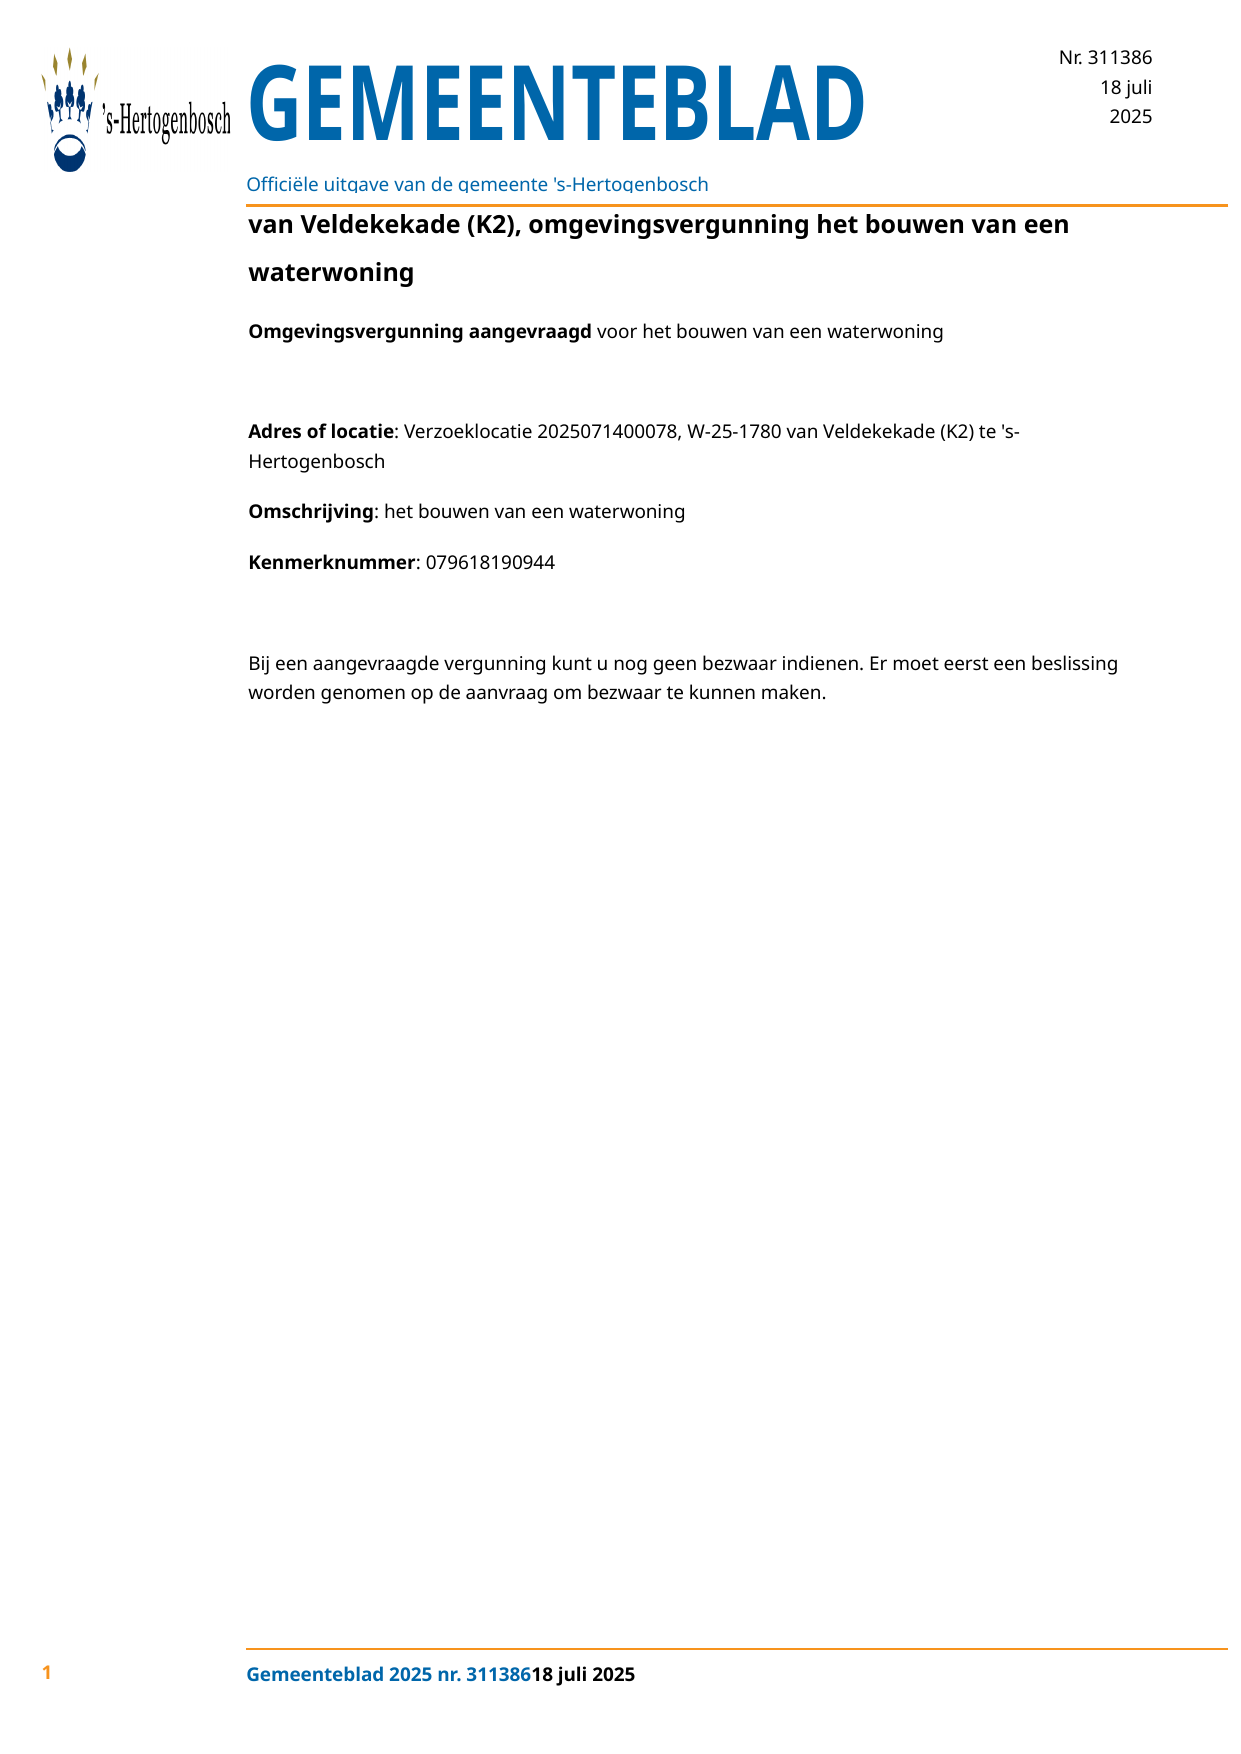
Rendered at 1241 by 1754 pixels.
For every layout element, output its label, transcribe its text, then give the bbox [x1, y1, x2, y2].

text Omgevingsvergunning aangevraagd voor het bouwen van een waterwoning [248, 318, 1152, 344]
picture [41, 47, 231, 172]
text Kenmerknummer: 079618190944 [248, 549, 1152, 575]
text Omschrijving: het bouwen van een waterwoning [248, 499, 1152, 524]
text Adres of locatie: Verzoeklocatie 2025071400078, W-25-1780 van Veldekekade (K2) te 's-Hertogenbosch [248, 419, 1152, 474]
text Bij een aangevraagde vergunning kunt u nog geen bezwaar indienen. Er moet eerst een beslissing worden genomen op de aanvraag om bezwaar te kunnen maken. [248, 650, 1152, 705]
text van Veldekekade (K2), omgevingsvergunning het bouwen van een waterwoning [248, 207, 1152, 288]
